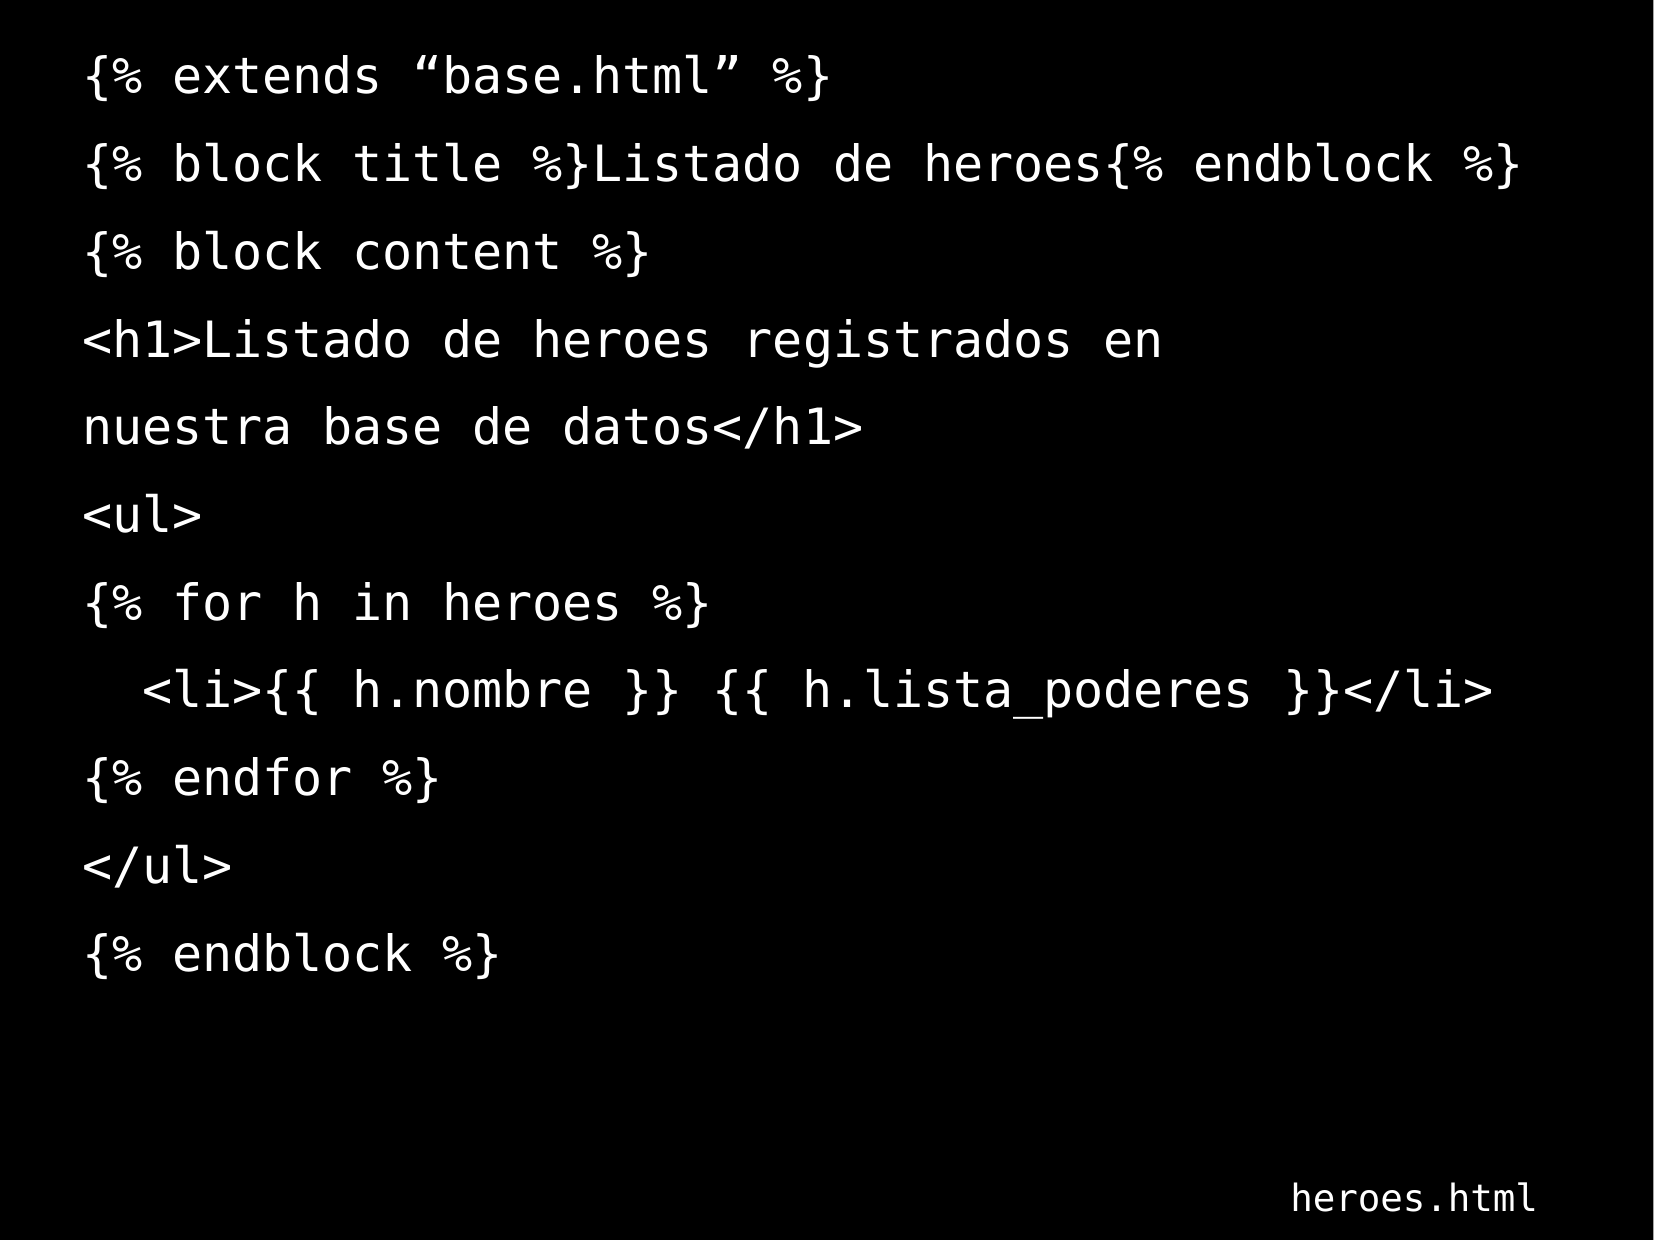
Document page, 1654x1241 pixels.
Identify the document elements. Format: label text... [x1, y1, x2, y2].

text_box heroes.html [1275, 1169, 1607, 1229]
list {% extends “base.html” %} {% block title %}Listado de heroes{% endblock %} {% block content %} <h1>Listado de heroes registrados en nuestra base de datos</h1> <ul> {% for h in heroes %} <li>{{ h.nombre }} {{ h.lista_poderes }}</li> {% endfor %} </ul> {% endblock %} [82, 47, 1571, 1193]
